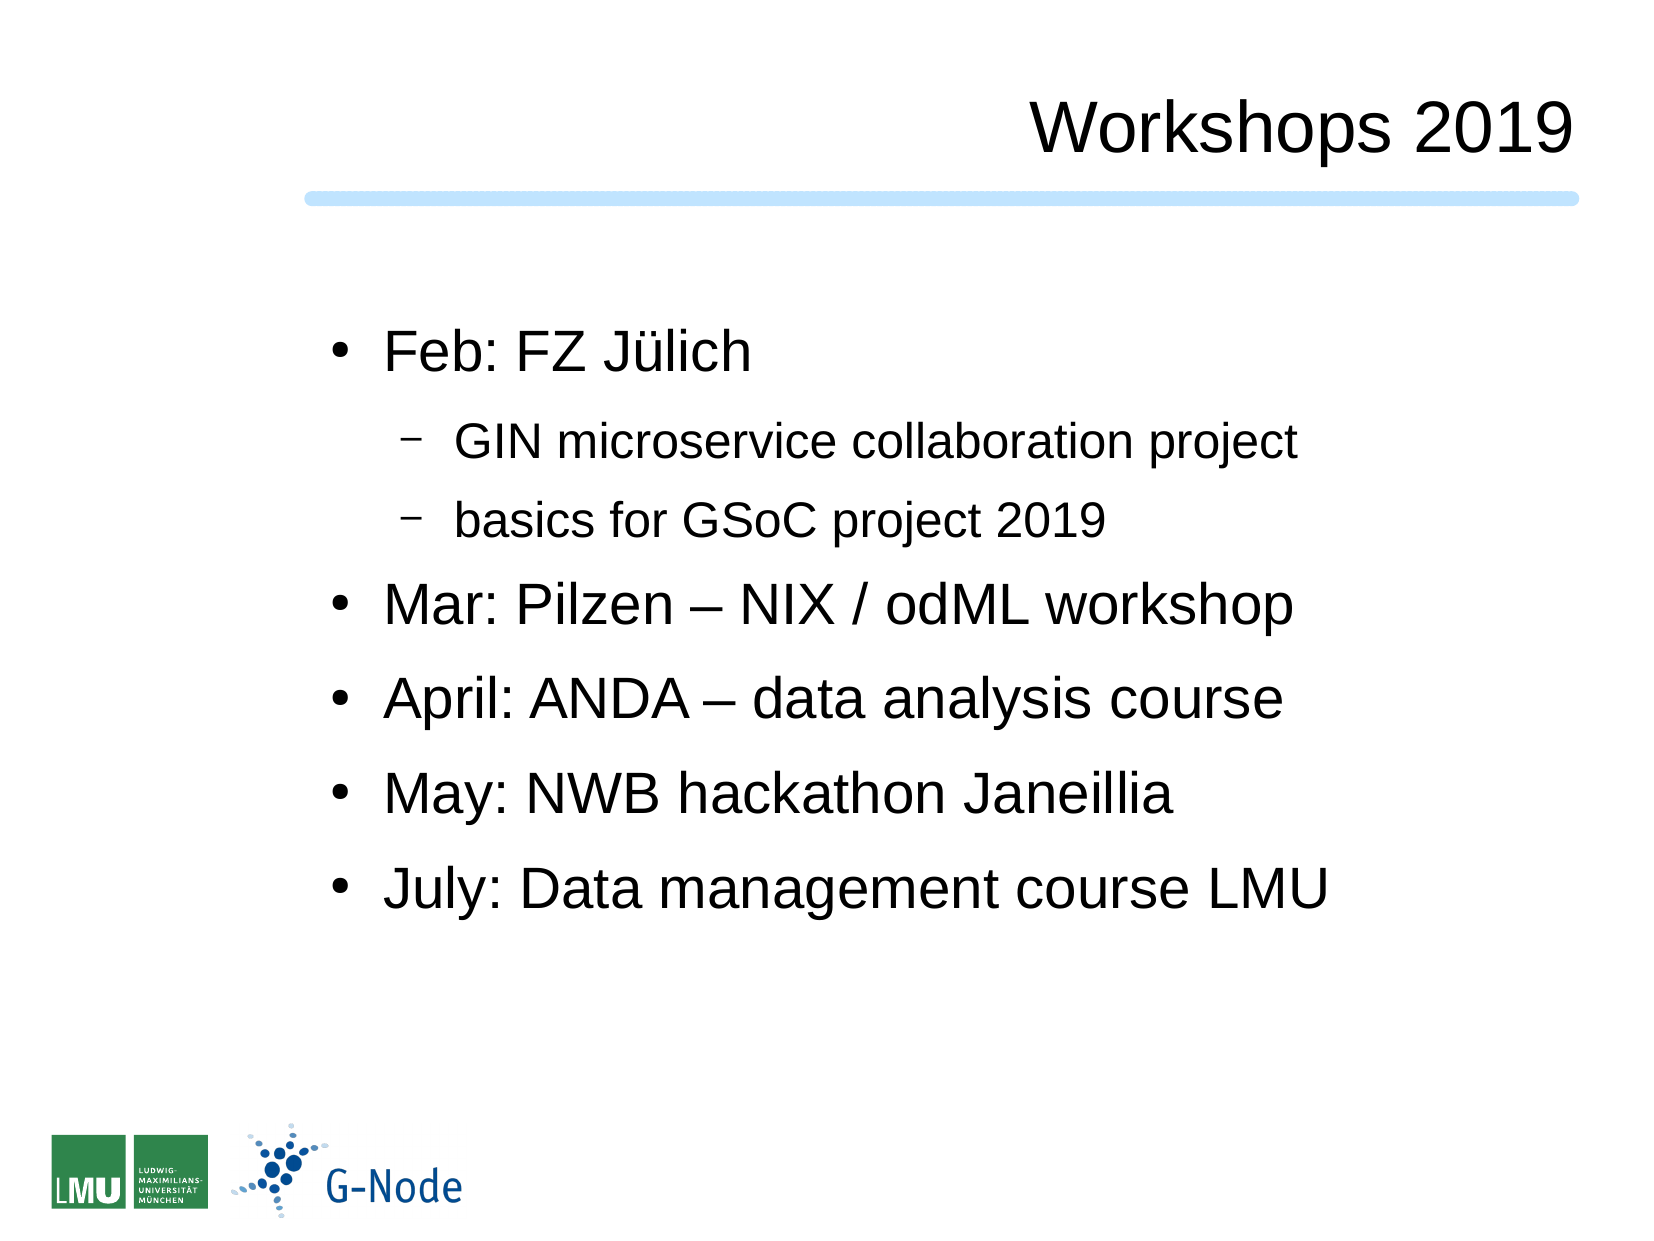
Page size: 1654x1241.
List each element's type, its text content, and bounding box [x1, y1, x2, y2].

picture [230, 1123, 467, 1219]
list Feb: FZ Jülich GIN microservice collaboration project basics for GSoC project 2019 Mar: Pilzen – NIX / odML workshop April: ANDA – data analysis course May: NWB hackathon Janeillia July: Data management course LMU [312, 318, 1456, 706]
text_box Workshops 2019 [87, 30, 1576, 226]
